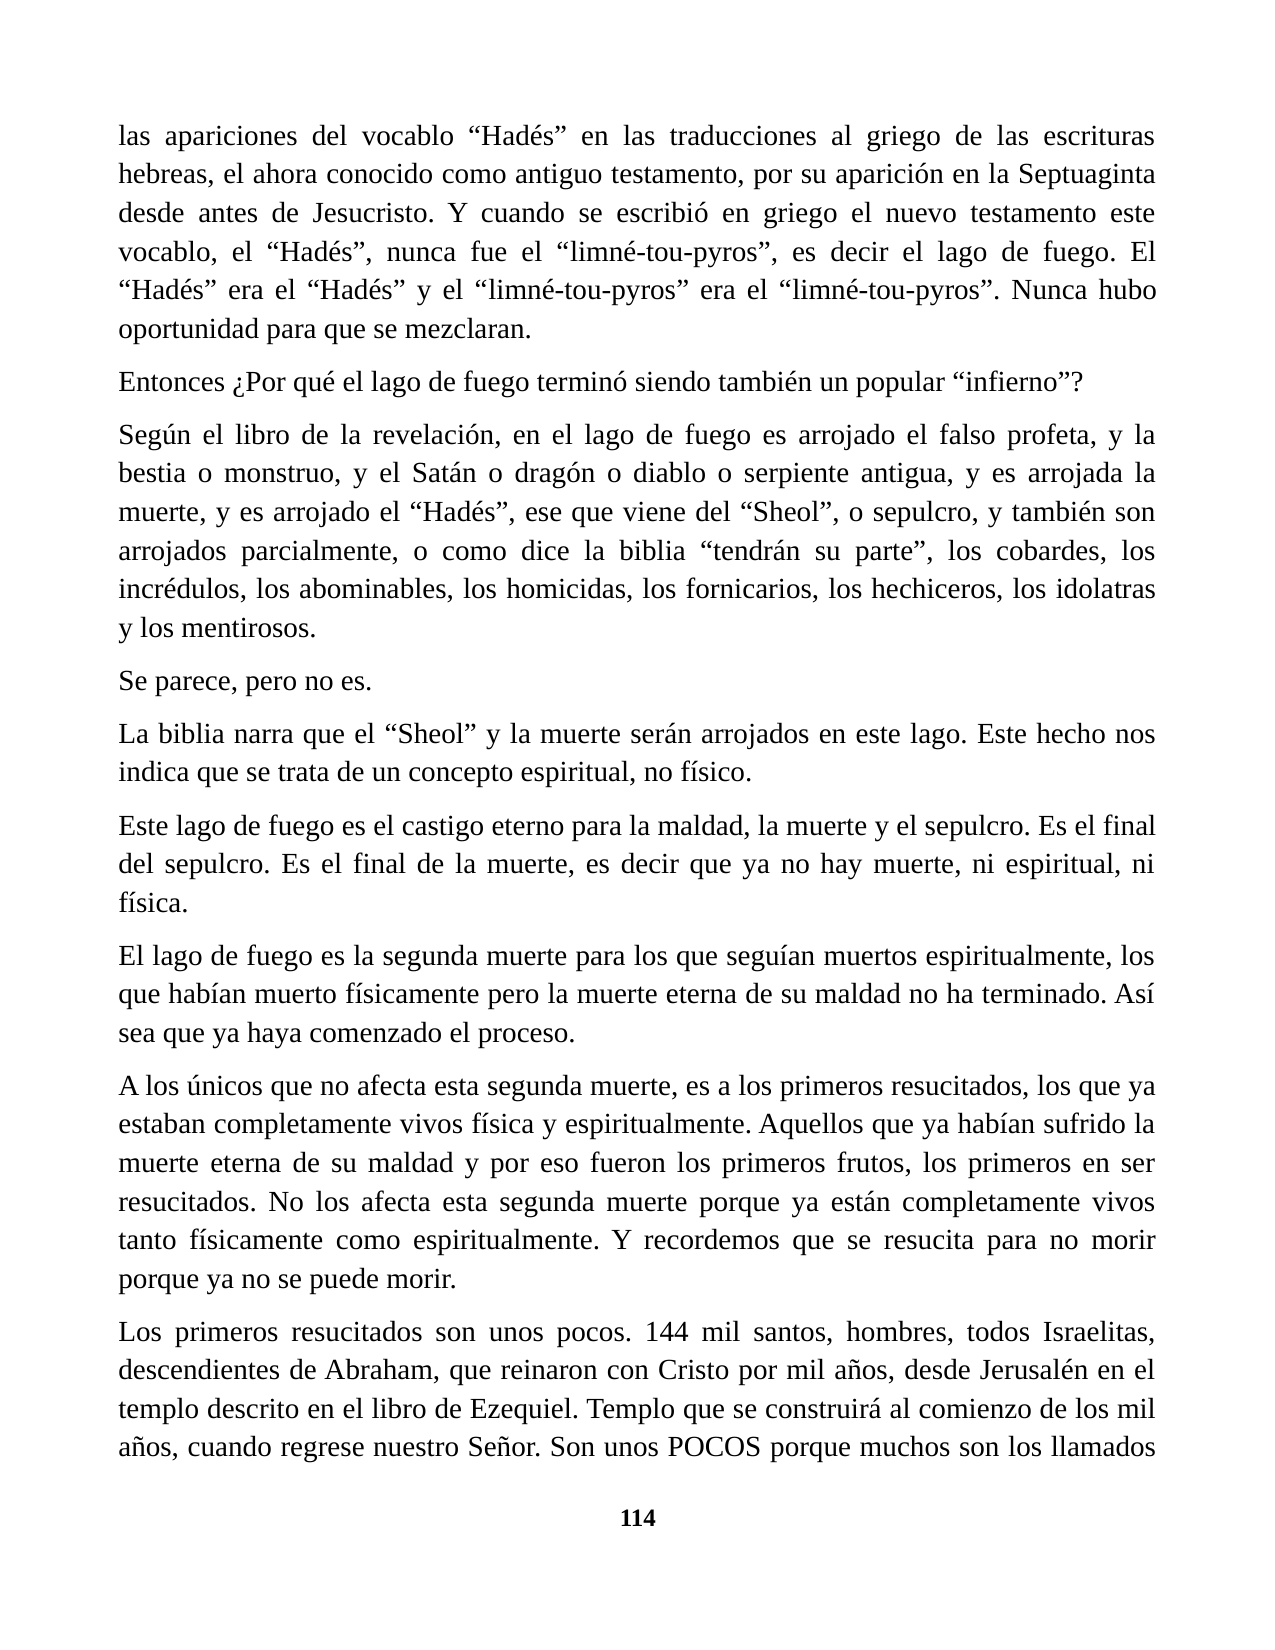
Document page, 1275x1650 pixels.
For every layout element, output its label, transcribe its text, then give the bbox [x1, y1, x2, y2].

text Según el libro de la revelación, en el lago de fuego es arrojado el falso profeta, y la bestia o monstruo, y el Satán o dragón o diablo o serpiente antigua, y es arrojada la muerte, y es arrojado el “Hadés”, ese que viene del “Sheol”, o sepulcro, y también son arrojados parcialmente, o como dice la biblia “tendrán su parte”, los cobardes, los incrédulos, los abominables, los homicidas, los fornicarios, los hechiceros, los idolatras y los mentirosos. [118, 417, 1157, 643]
text las apariciones del vocablo “Hadés” en las traducciones al griego de las escrituras hebreas, el ahora conocido como antiguo testamento, por su aparición en la Septuaginta desde antes de Jesucristo. Y cuando se escribió en griego el nuevo testamento este vocablo, el “Hadés”, nunca fue el “limné-tou-pyros”, es decir el lago de fuego. El “Hadés” era el “Hadés” y el “limné-tou-pyros” era el “limné-tou-pyros”. Nunca hubo oportunidad para que se mezclaran. [118, 118, 1157, 344]
text Este lago de fuego es el castigo eterno para la maldad, la muerte y el sepulcro. Es el final del sepulcro. Es el final de la muerte, es decir que ya no hay muerte, ni espiritual, ni física. [118, 808, 1157, 918]
text Se parece, pero no es. [118, 663, 1157, 696]
text Entonces ¿Por qué el lago de fuego terminó siendo también un popular “infierno”? [118, 364, 1157, 397]
text La biblia narra que el “Sheol” y la muerte serán arrojados en este lago. Este hecho nos indica que se trata de un concepto espiritual, no físico. [118, 716, 1157, 788]
text A los únicos que no afecta esta segunda muerte, es a los primeros resucitados, los que ya estaban completamente vivos física y espiritualmente. Aquellos que ya habían sufrido la muerte eterna de su maldad y por eso fueron los primeros frutos, los primeros en ser resucitados. No los afecta esta segunda muerte porque ya están completamente vivos tanto físicamente como espiritualmente. Y recordemos que se resucita para no morir porque ya no se puede morir. [118, 1068, 1157, 1294]
text Los primeros resucitados son unos pocos. 144 mil santos, hombres, todos Israelitas, descendientes de Abraham, que reinaron con Cristo por mil años, desde Jerusalén en el templo descrito en el libro de Ezequiel. Templo que se construirá al comienzo de los mil años, cuando regrese nuestro Señor. Son unos POCOS porque muchos son los llamados [118, 1314, 1157, 1463]
text El lago de fuego es la segunda muerte para los que seguían muertos espiritualmente, los que habían muerto físicamente pero la muerte eterna de su maldad no ha terminado. Así sea que ya haya comenzado el proceso. [118, 938, 1157, 1048]
